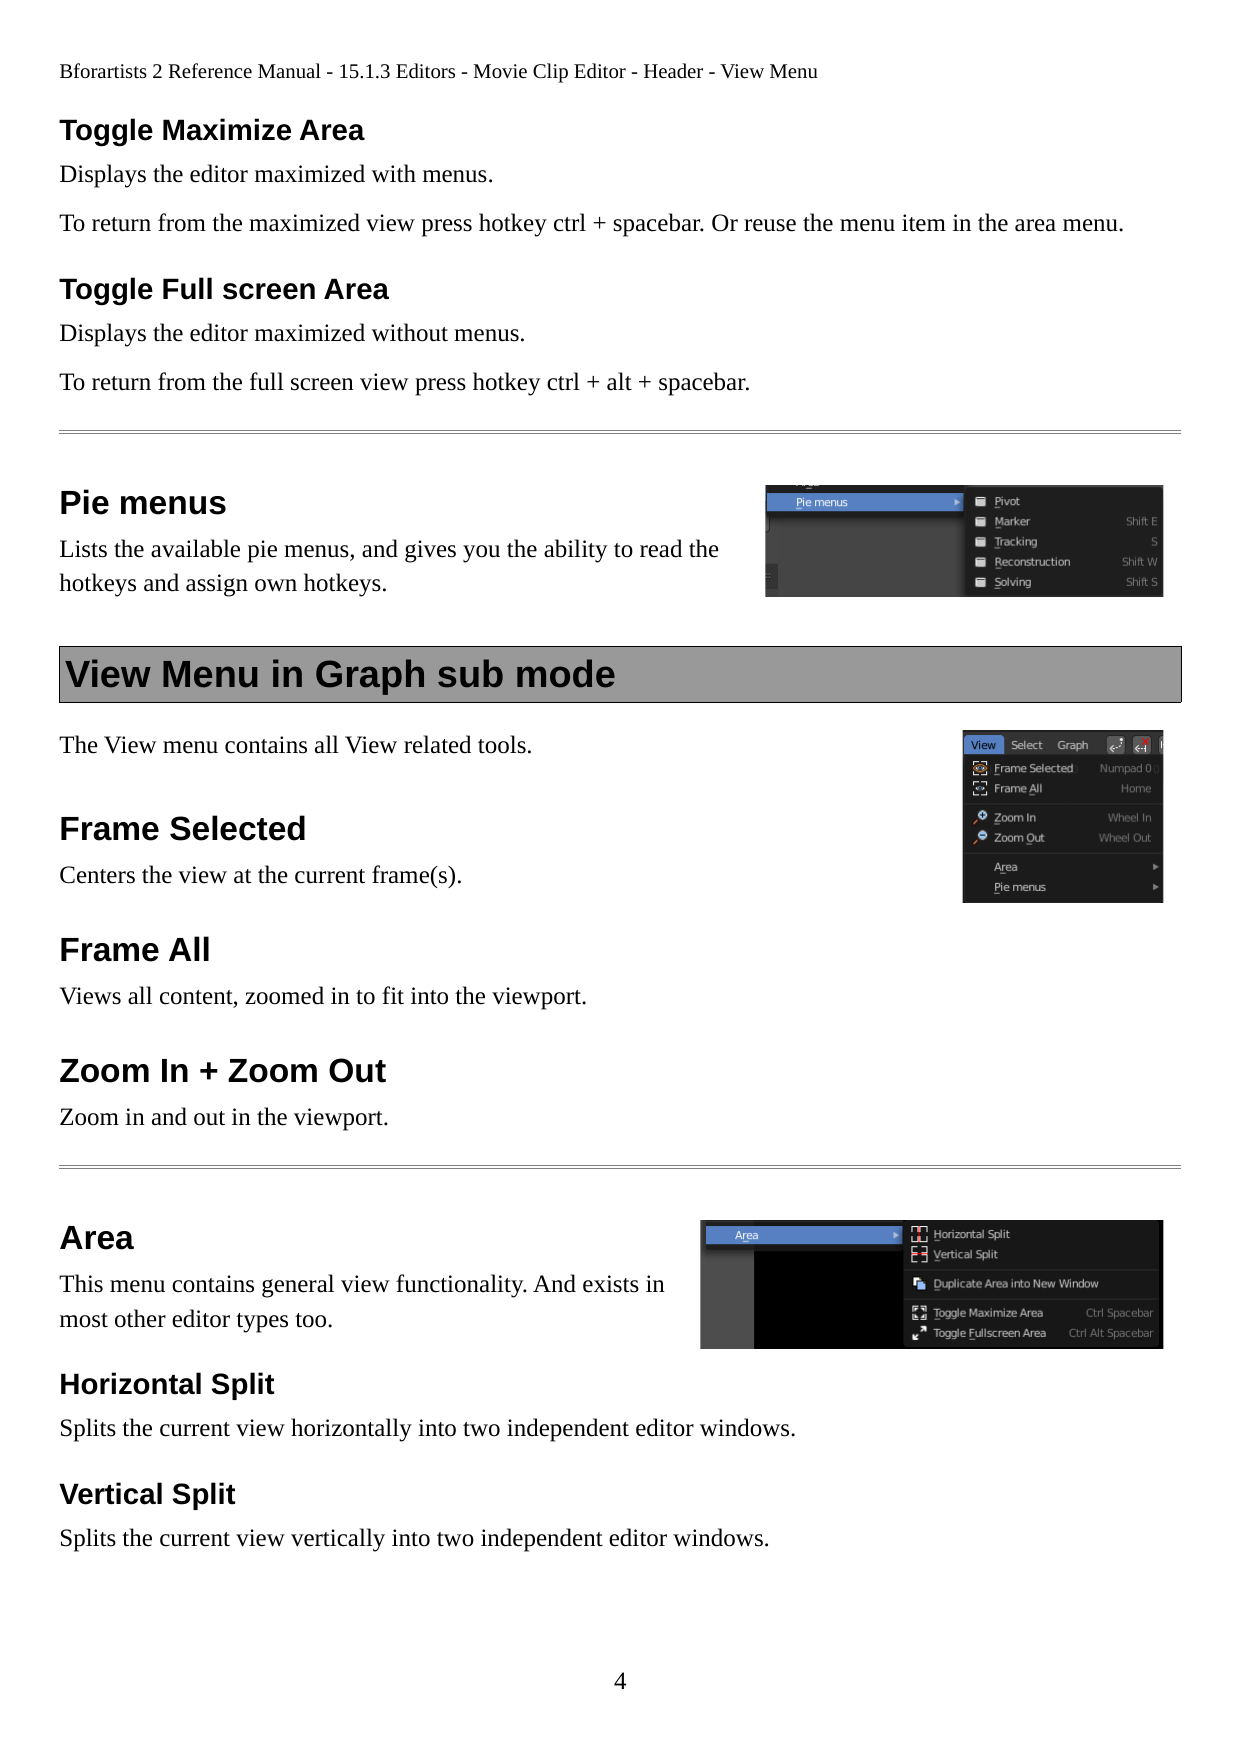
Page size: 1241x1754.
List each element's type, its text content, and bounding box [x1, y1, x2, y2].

subtitle Toggle Maximize Area [59, 113, 1181, 146]
subtitle Frame All [59, 930, 1181, 968]
text Zoom in and out in the viewport. [59, 1102, 1181, 1131]
subtitle Frame Selected [59, 809, 962, 847]
text Displays the editor maximized with menus. [59, 159, 1181, 188]
text Centers the view at the current frame(s). [59, 860, 962, 889]
picture [700, 1220, 1164, 1349]
text To return from the full screen view press hotkey ctrl + alt + spacebar. [59, 367, 1181, 396]
subtitle Horizontal Split [59, 1367, 1181, 1401]
text Displays the editor maximized without menus. [59, 318, 1181, 347]
text To return from the maximized view press hotkey ctrl + spacebar. Or reuse the menu item in the area menu. [59, 208, 1181, 237]
text This menu contains general view functionality. And exists in most other editor types too. [59, 1269, 700, 1332]
text Splits the current view horizontally into two independent editor windows. [59, 1413, 1181, 1442]
picture [962, 730, 1164, 903]
text Lists the available pie menus, and gives you the ability to read the hotkeys and assign own hotkeys. [59, 534, 765, 597]
subtitle Pie menus [59, 483, 1181, 522]
subtitle [1164, 809, 1181, 847]
subtitle Zoom In + Zoom Out [59, 1051, 1181, 1089]
subtitle Vertical Split [59, 1477, 1181, 1511]
text Splits the current view vertically into two independent editor windows. [59, 1523, 1181, 1552]
subtitle Toggle Full screen Area [59, 272, 1181, 305]
text The View menu contains all View related tools. [59, 730, 962, 759]
picture [765, 485, 1164, 597]
table_header View Menu in Graph sub mode [60, 647, 1181, 702]
subtitle Area [59, 1218, 1181, 1257]
text Views all content, zoomed in to fit into the viewport. [59, 981, 1181, 1010]
